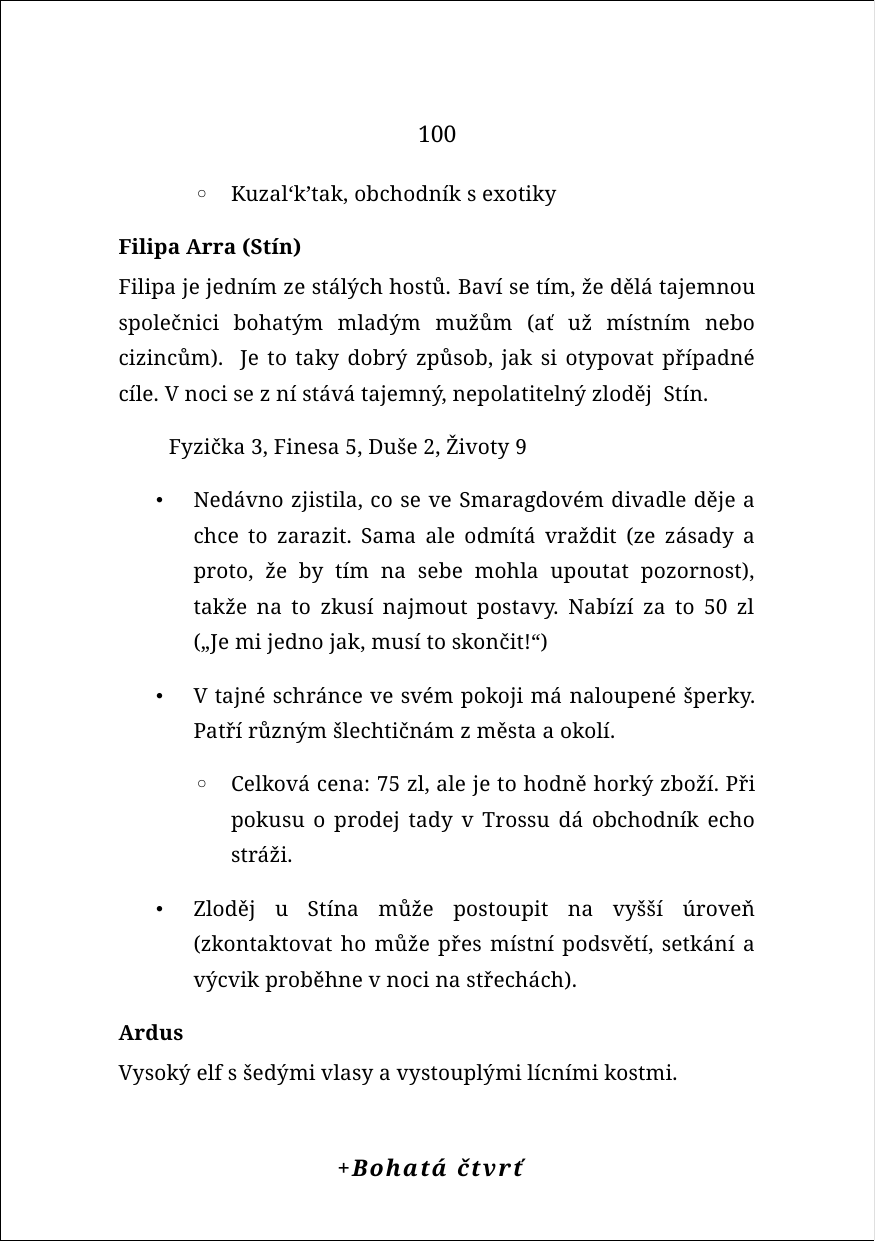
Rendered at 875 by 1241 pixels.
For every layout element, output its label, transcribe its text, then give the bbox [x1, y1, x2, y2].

text Fyzička 3, Finesa 5, Duše 2, Životy 9 [168, 432, 756, 461]
subtitle Ardus [118, 1018, 756, 1046]
list Kuzal‘k’tak, obchodník s exotiky [193, 179, 756, 207]
list Celková cena: 75 zl, ale je to hodně horký zboží. Při pokusu o prodej tady v Trossu dá obchodník echo stráži. [193, 769, 756, 869]
subtitle Filipa Arra (Stín) [118, 232, 756, 261]
list V tajné schránce ve svém pokoji má naloupené šperky. Patří různým šlechtičnám z města a okolí. [156, 681, 756, 745]
list Nedávno zjistila, co se ve Smaragdovém divadle děje a chce to zarazit. Sama ale odmítá vraždit (ze zásady a proto, že by tím na sebe mohla upoutat pozornost), takže na to zkusí najmout postavy. Nabízí za to 50 zl („Je mi jedno jak, musí to skončit!“) [156, 485, 756, 656]
text Filipa je jedním ze stálých hostů. Baví se tím, že dělá tajemnou společnici bohatým mladým mužům (ať už místním nebo cizincům). Je to taky dobrý způsob, jak si otypovat případné cíle. V noci se z ní stává tajemný, nepolatitelný zloděj Stín. [118, 272, 756, 407]
list Zloděj u Stína může postoupit na vyšší úroveň (zkontaktovat ho může přes místní podsvětí, setkání a výcvik proběhne v noci na střechách). [156, 894, 756, 993]
text Vysoký elf s šedými vlasy a vystouplými lícními kostmi. [118, 1058, 756, 1087]
